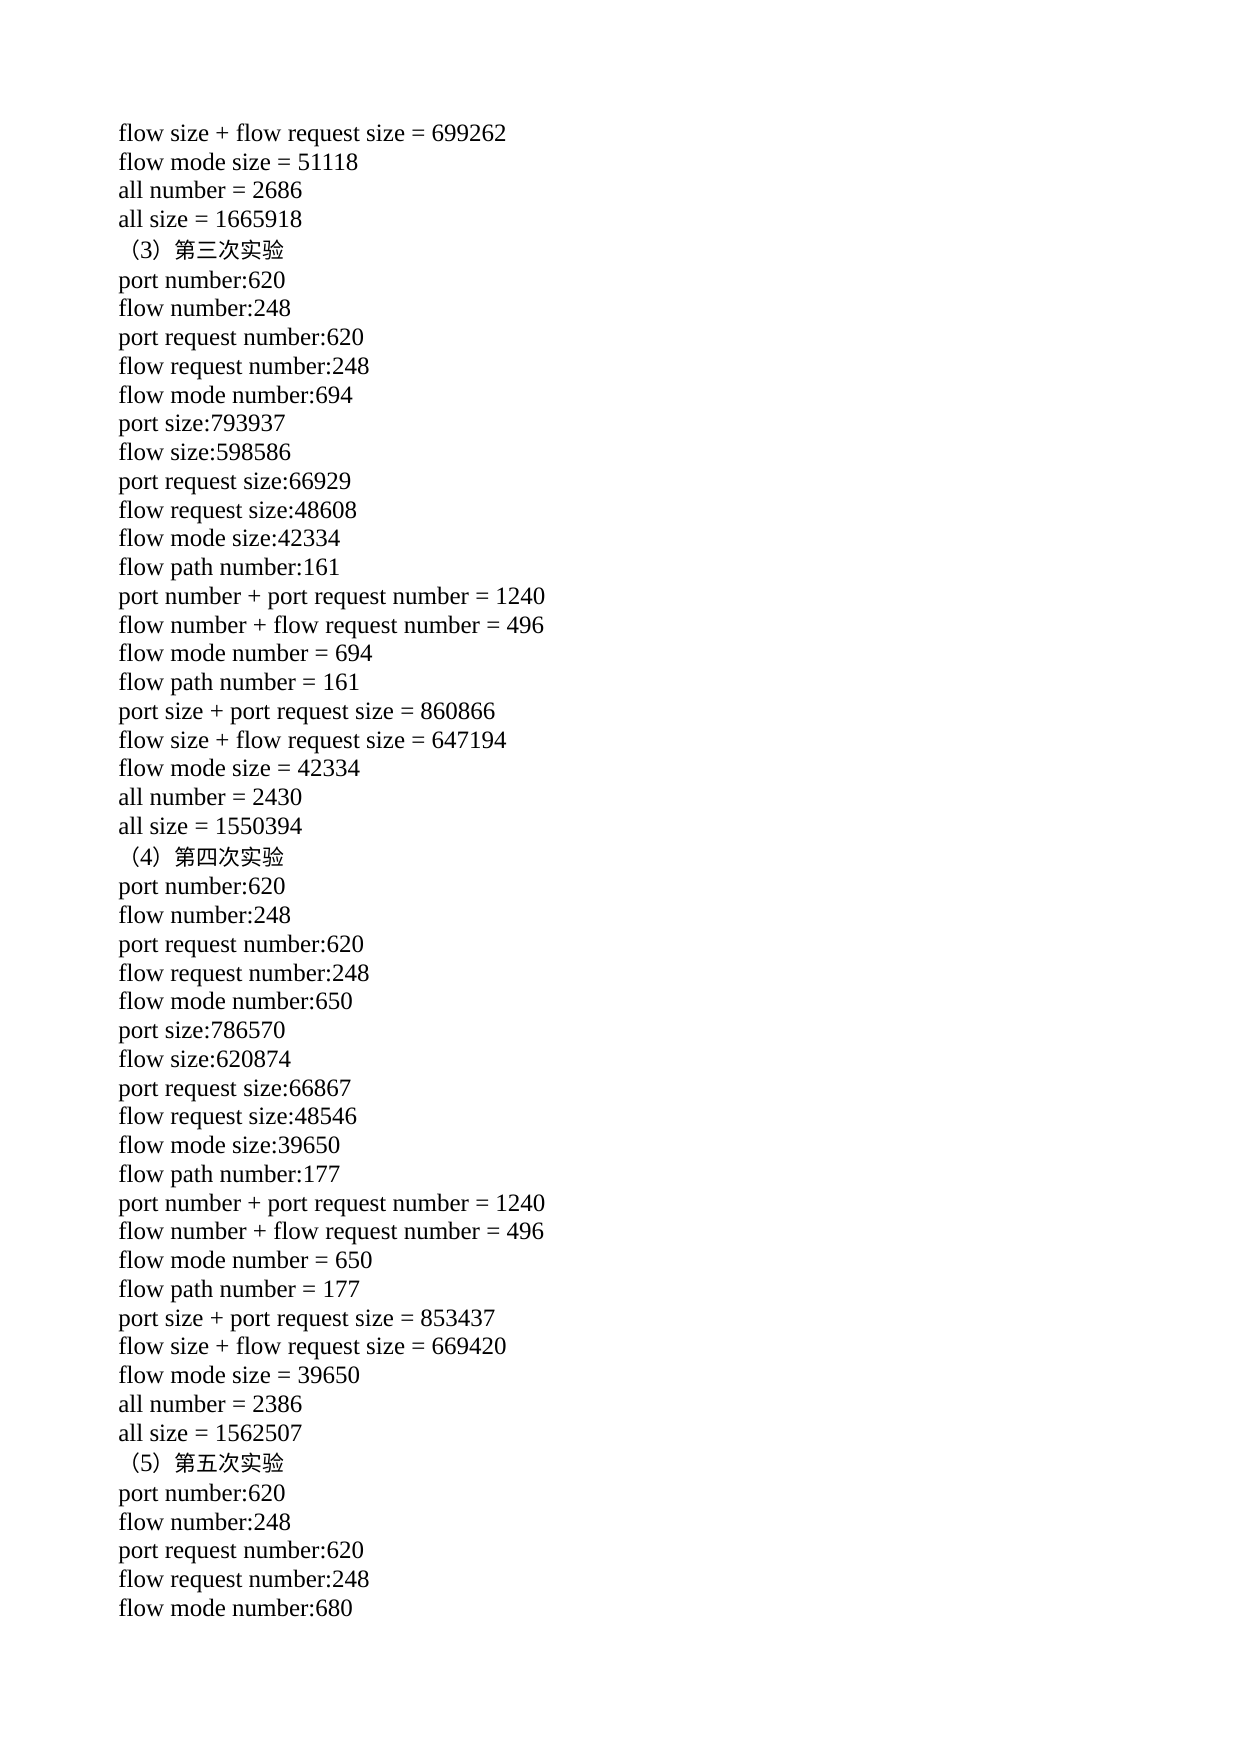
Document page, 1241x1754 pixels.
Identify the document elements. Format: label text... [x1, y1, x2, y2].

text flow path number:177 [118, 1159, 1122, 1188]
text flow request size:48546 [118, 1101, 1122, 1130]
text （3）第三次实验 [118, 233, 1122, 265]
text all size = 1550394 [118, 811, 1122, 840]
text all size = 1562507 [118, 1418, 1122, 1446]
text port request size:66867 [118, 1073, 1122, 1101]
text port number:620 [118, 871, 1122, 900]
text flow mode size:42334 [118, 523, 1122, 552]
text flow size:620874 [118, 1044, 1122, 1073]
text flow mode size = 42334 [118, 753, 1122, 782]
text port number:620 [118, 1478, 1122, 1507]
text flow size:598586 [118, 437, 1122, 466]
text flow request size:48608 [118, 495, 1122, 523]
text flow size + flow request size = 647194 [118, 725, 1122, 753]
text flow mode size = 51118 [118, 147, 1122, 176]
text flow size + flow request size = 699262 [118, 118, 1122, 147]
text flow mode number = 694 [118, 638, 1122, 667]
text port request number:620 [118, 322, 1122, 351]
text flow number + flow request number = 496 [118, 610, 1122, 638]
text port request number:620 [118, 1536, 1122, 1564]
text port size:793937 [118, 408, 1122, 437]
text （5）第五次实验 [118, 1446, 1122, 1478]
text （4）第四次实验 [118, 840, 1122, 871]
text flow number + flow request number = 496 [118, 1216, 1122, 1245]
text flow path number:161 [118, 552, 1122, 581]
text port size + port request size = 860866 [118, 696, 1122, 725]
text all number = 2386 [118, 1389, 1122, 1418]
text flow request number:248 [118, 958, 1122, 986]
text all number = 2430 [118, 782, 1122, 811]
text all size = 1665918 [118, 204, 1122, 233]
text port request number:620 [118, 929, 1122, 958]
text flow path number = 161 [118, 667, 1122, 696]
text flow mode size = 39650 [118, 1360, 1122, 1389]
text port number + port request number = 1240 [118, 581, 1122, 610]
text flow mode size:39650 [118, 1130, 1122, 1159]
text flow number:248 [118, 293, 1122, 322]
text flow mode number:650 [118, 986, 1122, 1015]
text port number + port request number = 1240 [118, 1188, 1122, 1216]
text flow size + flow request size = 669420 [118, 1331, 1122, 1360]
text port size:786570 [118, 1015, 1122, 1044]
text flow path number = 177 [118, 1274, 1122, 1303]
text flow mode number:680 [118, 1593, 1122, 1622]
text port number:620 [118, 265, 1122, 293]
text port size + port request size = 853437 [118, 1303, 1122, 1331]
text flow request number:248 [118, 1564, 1122, 1593]
text flow mode number = 650 [118, 1245, 1122, 1274]
text all number = 2686 [118, 176, 1122, 204]
text flow number:248 [118, 1507, 1122, 1536]
text flow request number:248 [118, 351, 1122, 380]
text flow mode number:694 [118, 380, 1122, 408]
text flow number:248 [118, 900, 1122, 929]
text port request size:66929 [118, 466, 1122, 495]
